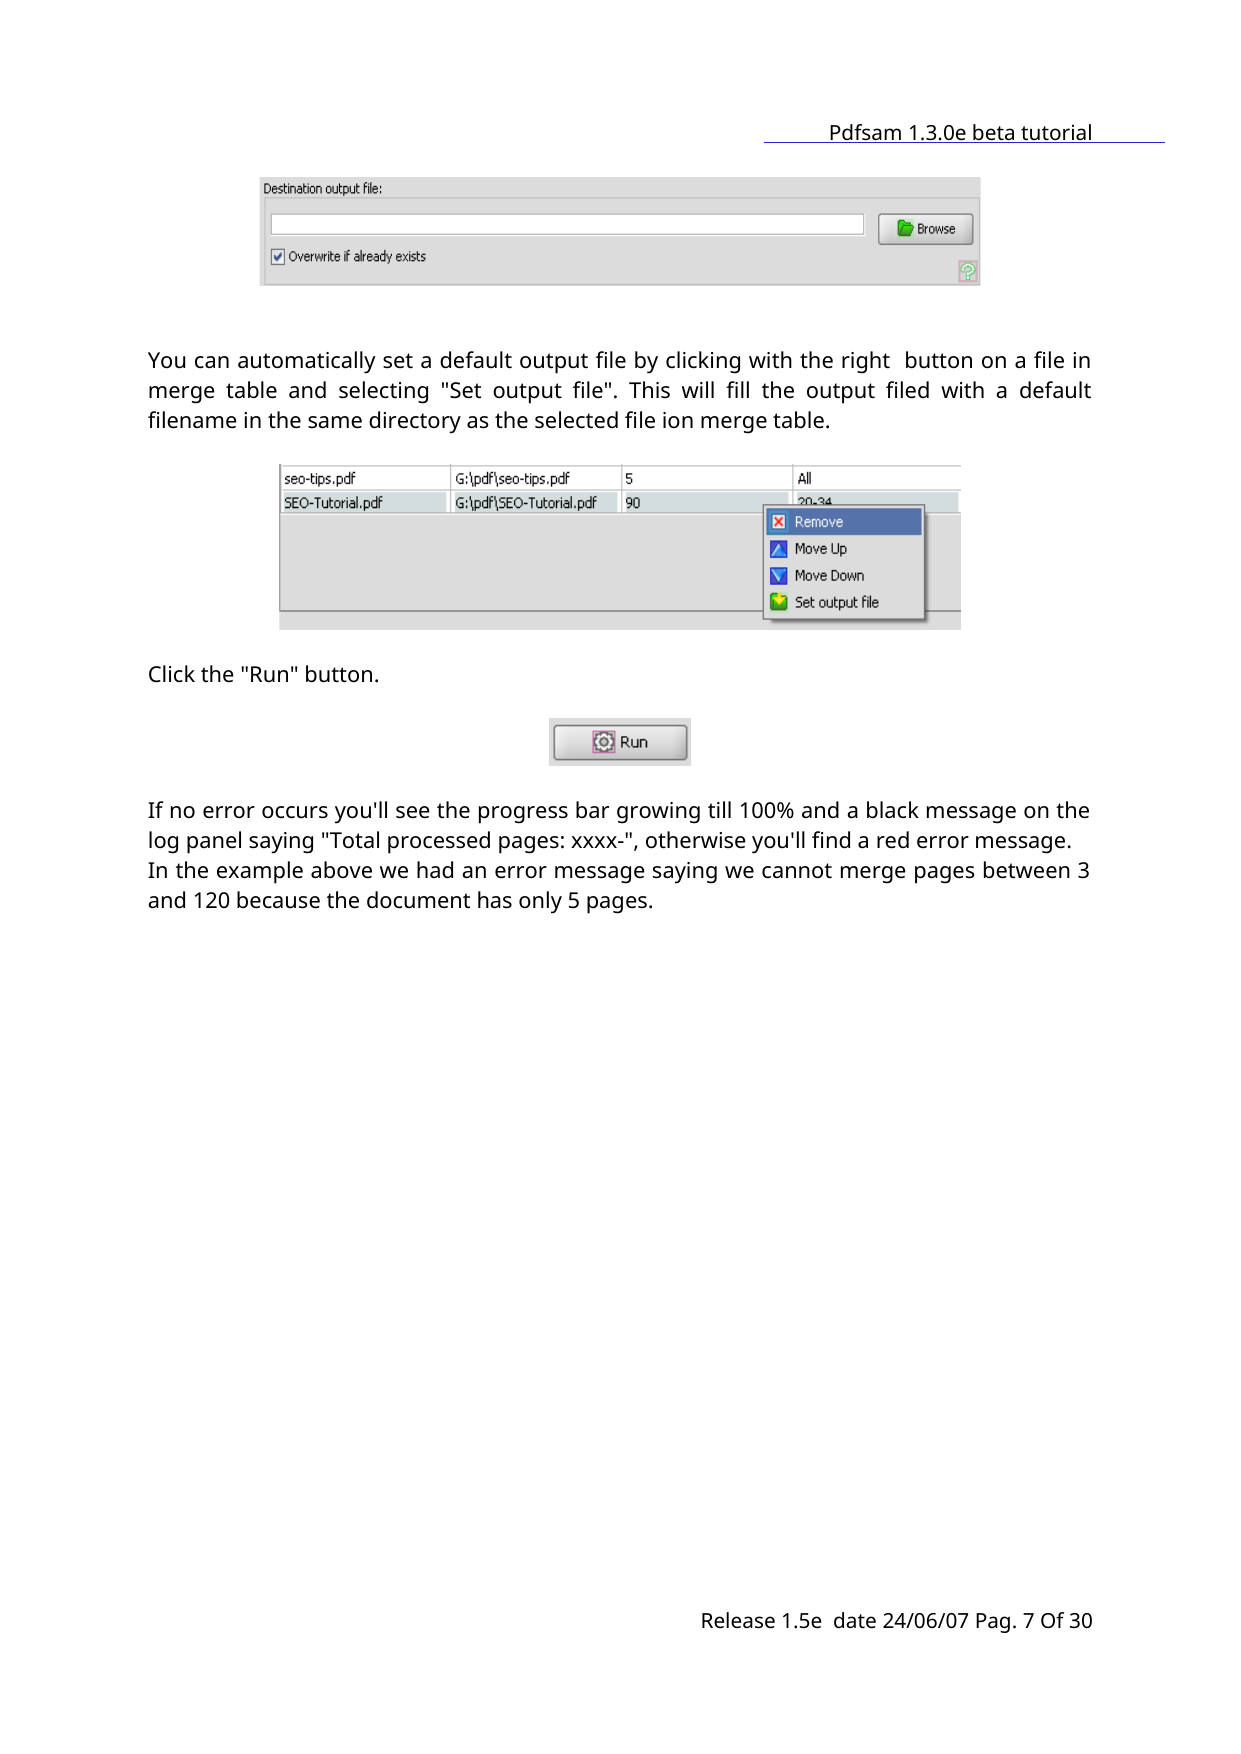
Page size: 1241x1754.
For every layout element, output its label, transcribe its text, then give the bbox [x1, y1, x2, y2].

text If no error occurs you'll see the progress bar growing till 100% and a black message on the log panel saying "Total processed pages: xxxx-", otherwise you'll find a red error message. [148, 795, 1093, 855]
text You can automatically set a default output file by clicking with the right button on a file in merge table and selecting "Set output file". This will fill the output filed with a default filename in the same directory as the selected file ion merge table. [148, 346, 1093, 435]
text In the example above we had an error message saying we cannot merge pages between 3 and 120 because the document has only 5 pages. [148, 855, 1093, 914]
text Click the "Run" button. [148, 659, 1093, 689]
